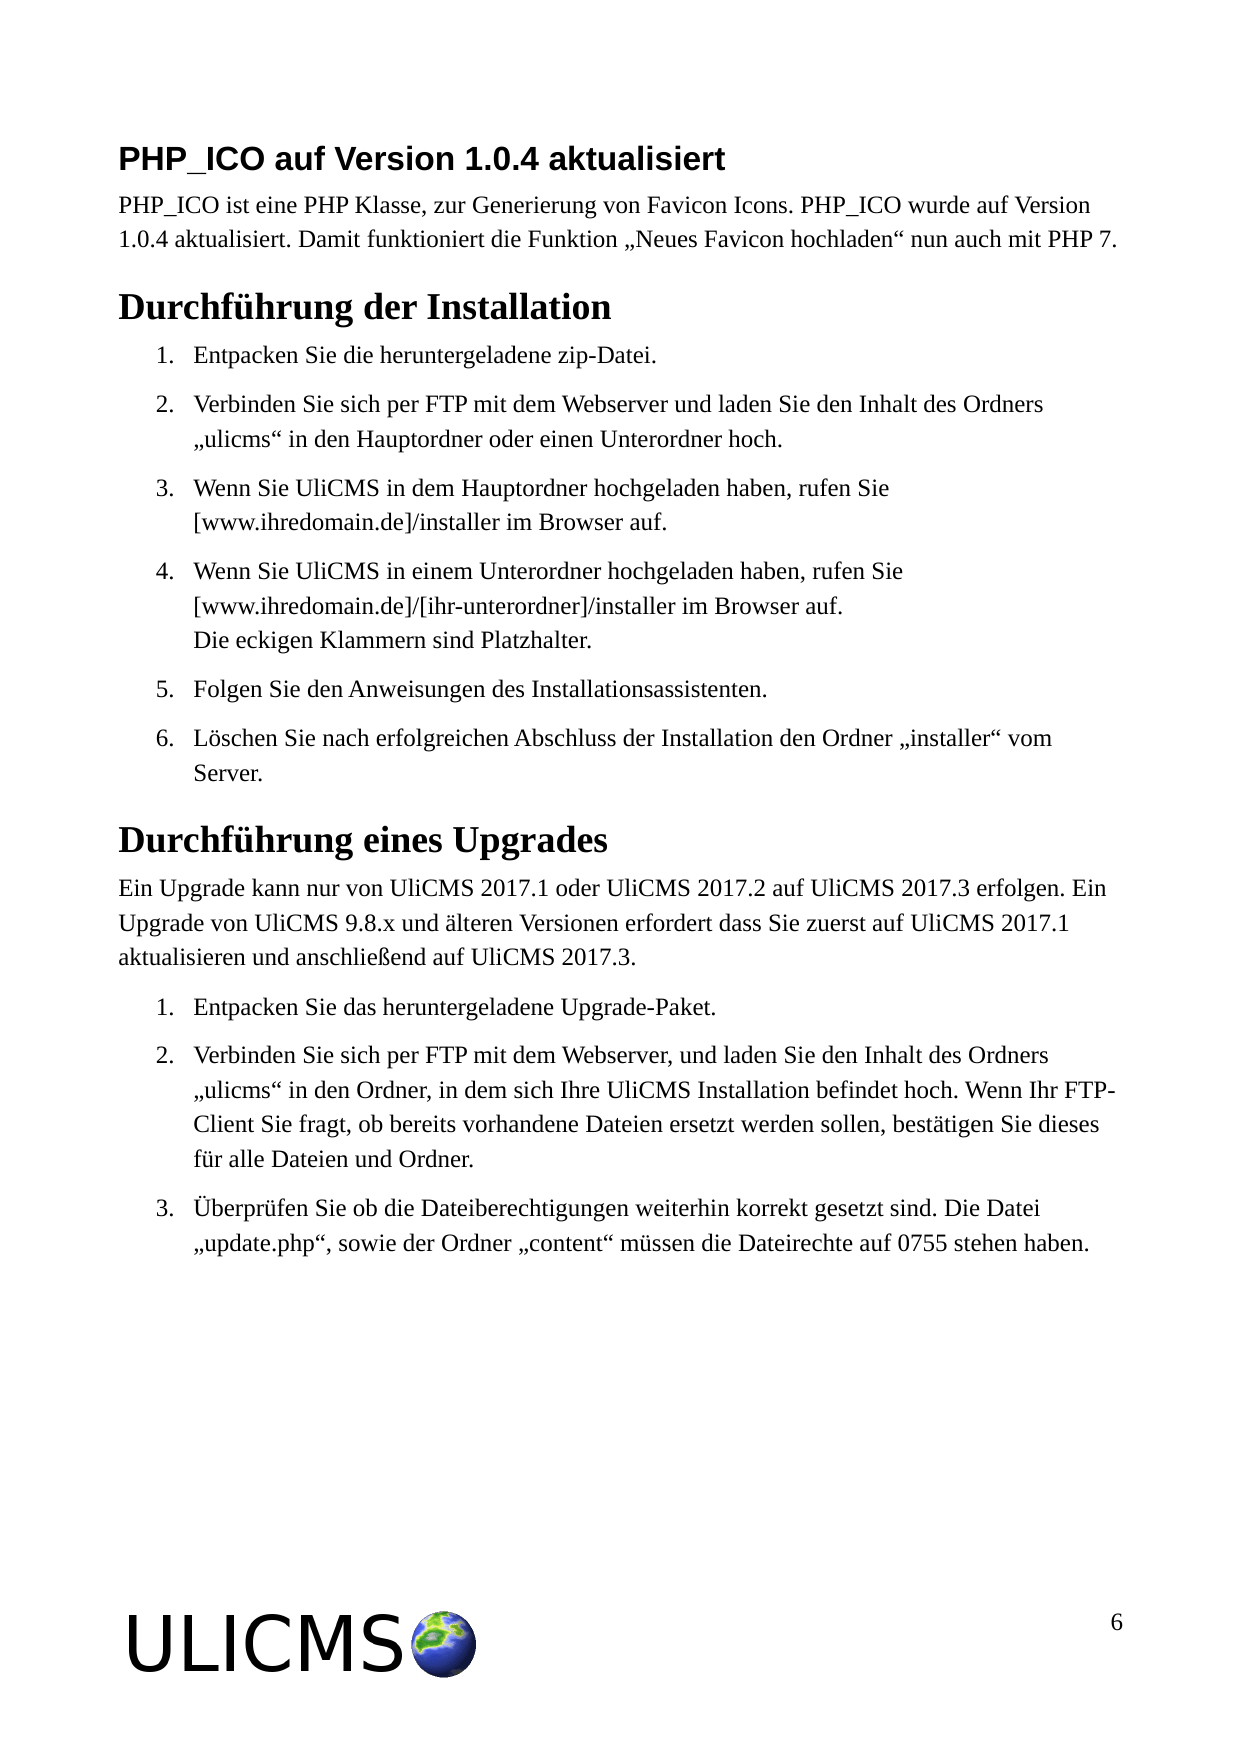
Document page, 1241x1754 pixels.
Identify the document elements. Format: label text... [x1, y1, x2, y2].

list Überprüfen Sie ob die Dateiberechtigungen weiterhin korrekt gesetzt sind. Die Datei „update.php“, sowie der Ordner „content“ müssen die Dateirechte auf 0755 stehen haben. [156, 1193, 1123, 1256]
list Wenn Sie UliCMS in einem Unterordner hochgeladen haben, rufen Sie [www.ihredomain.de]/[ihr-unterordner]/installer im Browser auf. Die eckigen Klammern sind Platzhalter. [156, 556, 1123, 654]
list Entpacken Sie das heruntergeladene Upgrade-Paket. [156, 992, 1123, 1020]
text PHP_ICO ist eine PHP Klasse, zur Generierung von Favicon Icons. PHP_ICO wurde auf Version 1.0.4 aktualisiert. Damit funktioniert die Funktion „Neues Favicon hochladen“ nun auch mit PHP 7. [118, 190, 1123, 253]
picture [118, 1607, 479, 1681]
list Wenn Sie UliCMS in dem Hauptordner hochgeladen haben, rufen Sie [www.ihredomain.de]/installer im Browser auf. [156, 473, 1123, 536]
subtitle Durchführung der Installation [118, 284, 1123, 328]
list Entpacken Sie die heruntergeladene zip-Datei. [156, 340, 1123, 369]
subtitle Durchführung eines Upgrades [118, 817, 1123, 861]
list Verbinden Sie sich per FTP mit dem Webserver, und laden Sie den Inhalt des Ordners „ulicms“ in den Ordner, in dem sich Ihre UliCMS Installation befindet hoch. Wenn Ihr FTP-Client Sie fragt, ob bereits vorhandene Dateien ersetzt werden sollen, bestätigen Sie dieses für alle Dateien und Ordner. [156, 1041, 1123, 1173]
list Verbinden Sie sich per FTP mit dem Webserver und laden Sie den Inhalt des Ordners „ulicms“ in den Hauptordner oder einen Unterordner hoch. [156, 389, 1123, 452]
subtitle PHP_ICO auf Version 1.0.4 aktualisiert [118, 139, 1123, 178]
list Löschen Sie nach erfolgreichen Abschluss der Installation den Ordner „installer“ vom Server. [156, 723, 1123, 787]
text Ein Upgrade kann nur von UliCMS 2017.1 oder UliCMS 2017.2 auf UliCMS 2017.3 erfolgen. Ein Upgrade von UliCMS 9.8.x und älteren Versionen erfordert dass Sie zuerst auf UliCMS 2017.1 aktualisieren und anschließend auf UliCMS 2017.3. [118, 873, 1123, 971]
list Folgen Sie den Anweisungen des Installationsassistenten. [156, 674, 1123, 703]
